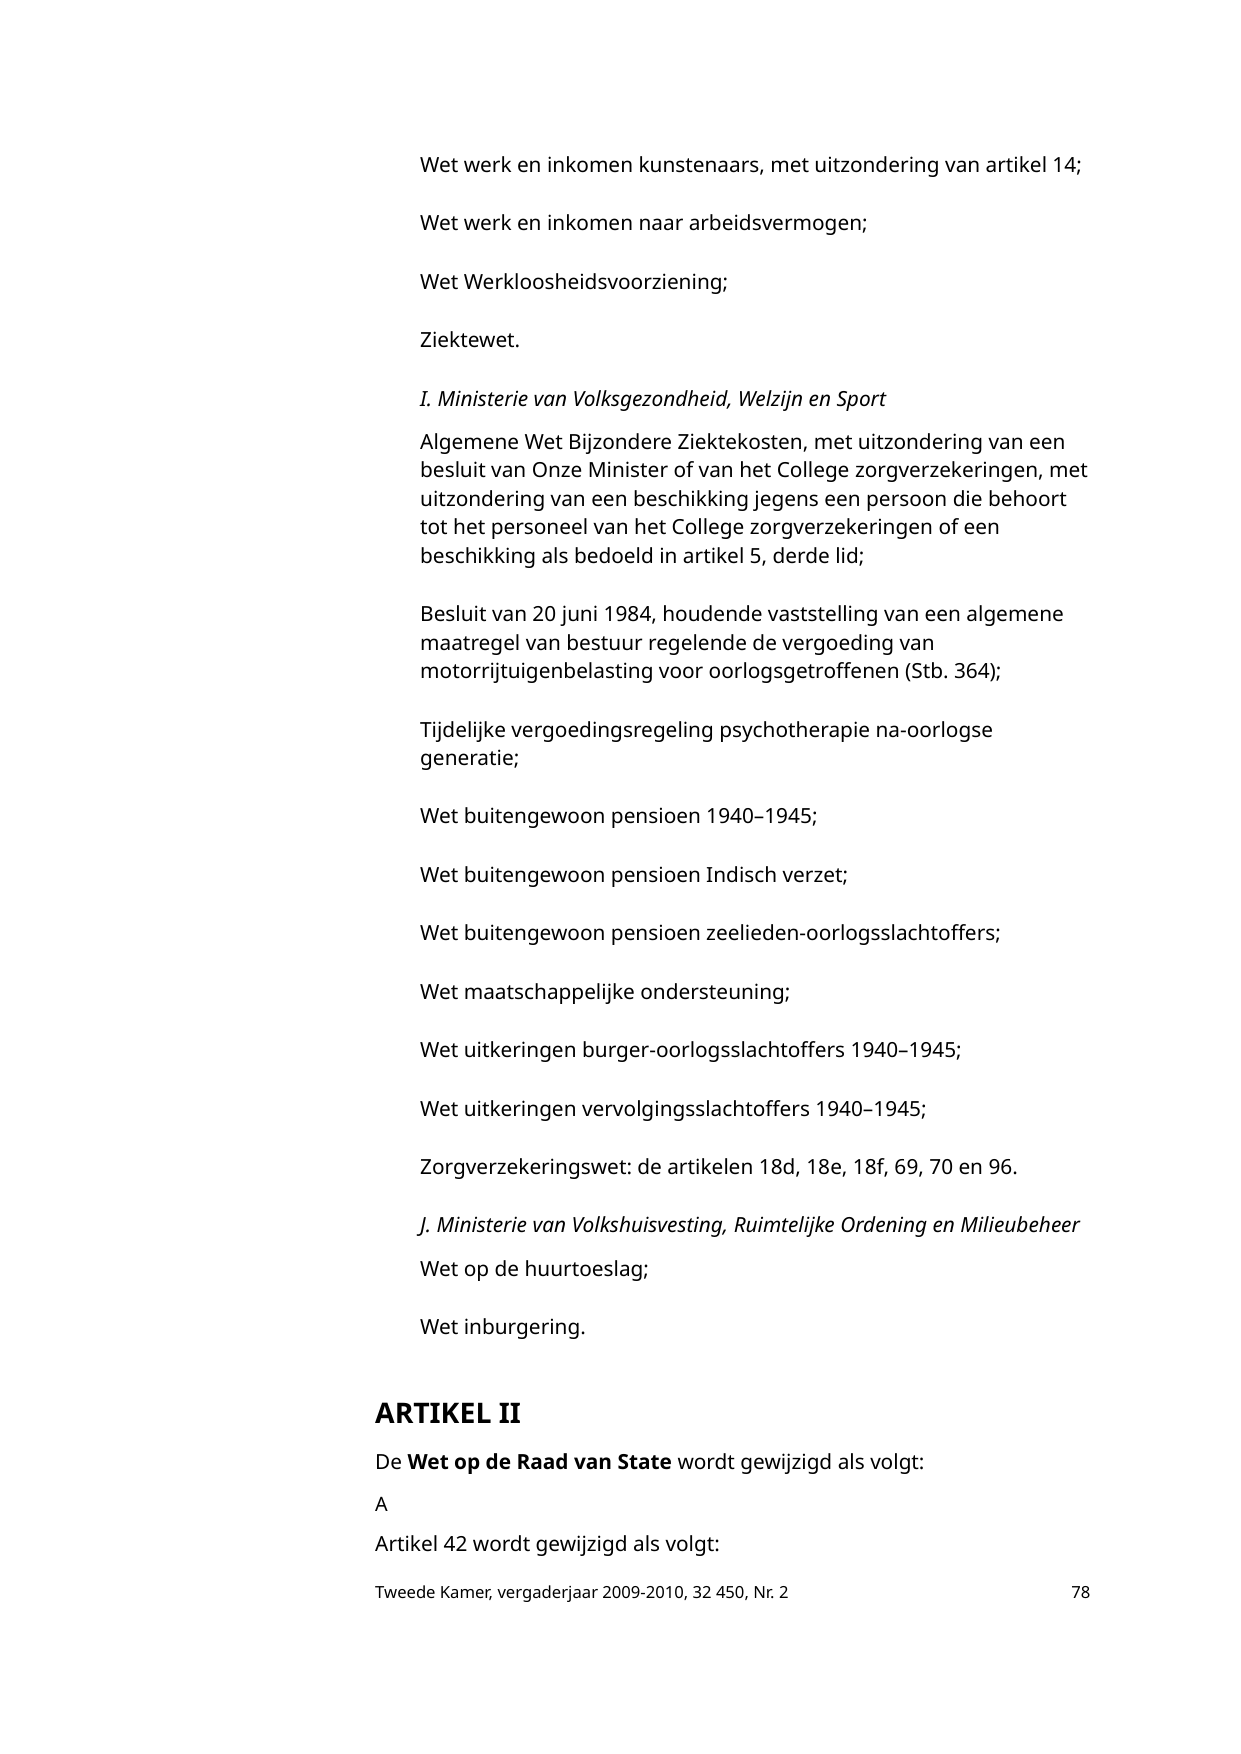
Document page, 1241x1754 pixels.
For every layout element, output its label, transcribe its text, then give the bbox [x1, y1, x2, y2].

text Wet werk en inkomen kunstenaars, met uitzondering van artikel 14; [420, 150, 1090, 178]
text Wet uitkeringen vervolgingsslachtoffers 1940–1945; [420, 1094, 1090, 1122]
text Algemene Wet Bijzondere Ziektekosten, met uitzondering van een besluit van Onze Minister of van het College zorgverzekeringen, met uitzondering van een beschikking jegens een persoon die behoort tot het personeel van het College zorgverzekeringen of een beschikking als bedoeld in artikel 5, derde lid; [420, 427, 1090, 569]
text De Wet op de Raad van State wordt gewijzigd als volgt: [375, 1447, 1090, 1476]
text Wet inburgering. [420, 1312, 1090, 1341]
text J. Ministerie van Volkshuisvesting, Ruimtelijke Ordening en Milieubeheer [420, 1211, 1090, 1239]
text Tijdelijke vergoedingsregeling psychotherapie na-oorlogse generatie; [420, 715, 1090, 772]
text I. Ministerie van Volksgezondheid, Welzijn en Sport [420, 384, 1090, 412]
text Zorgverzekeringswet: de artikelen 18d, 18e, 18f, 69, 70 en 96. [420, 1152, 1090, 1181]
text Wet buitengewoon pensioen Indisch verzet; [420, 860, 1090, 888]
text Besluit van 20 juni 1984, houdende vaststelling van een algemene maatregel van bestuur regelende de vergoeding van motorrijtuigenbelasting voor oorlogsgetroffenen (Stb. 364); [420, 599, 1090, 685]
text Artikel 42 wordt gewijzigd als volgt: [375, 1529, 1090, 1558]
text Wet buitengewoon pensioen zeelieden-oorlogsslachtoffers; [420, 918, 1090, 947]
text Wet maatschappelijke ondersteuning; [420, 977, 1090, 1005]
text Wet werk en inkomen naar arbeidsvermogen; [420, 208, 1090, 237]
text Wet buitengewoon pensioen 1940–1945; [420, 802, 1090, 830]
subtitle ARTIKEL II [375, 1393, 1090, 1432]
text Wet op de huurtoeslag; [420, 1254, 1090, 1282]
text Wet uitkeringen burger-oorlogsslachtoffers 1940–1945; [420, 1035, 1090, 1064]
text A [375, 1491, 1090, 1517]
text Ziektewet. [420, 325, 1090, 354]
text Wet Werkloosheidsvoorziening; [420, 267, 1090, 295]
